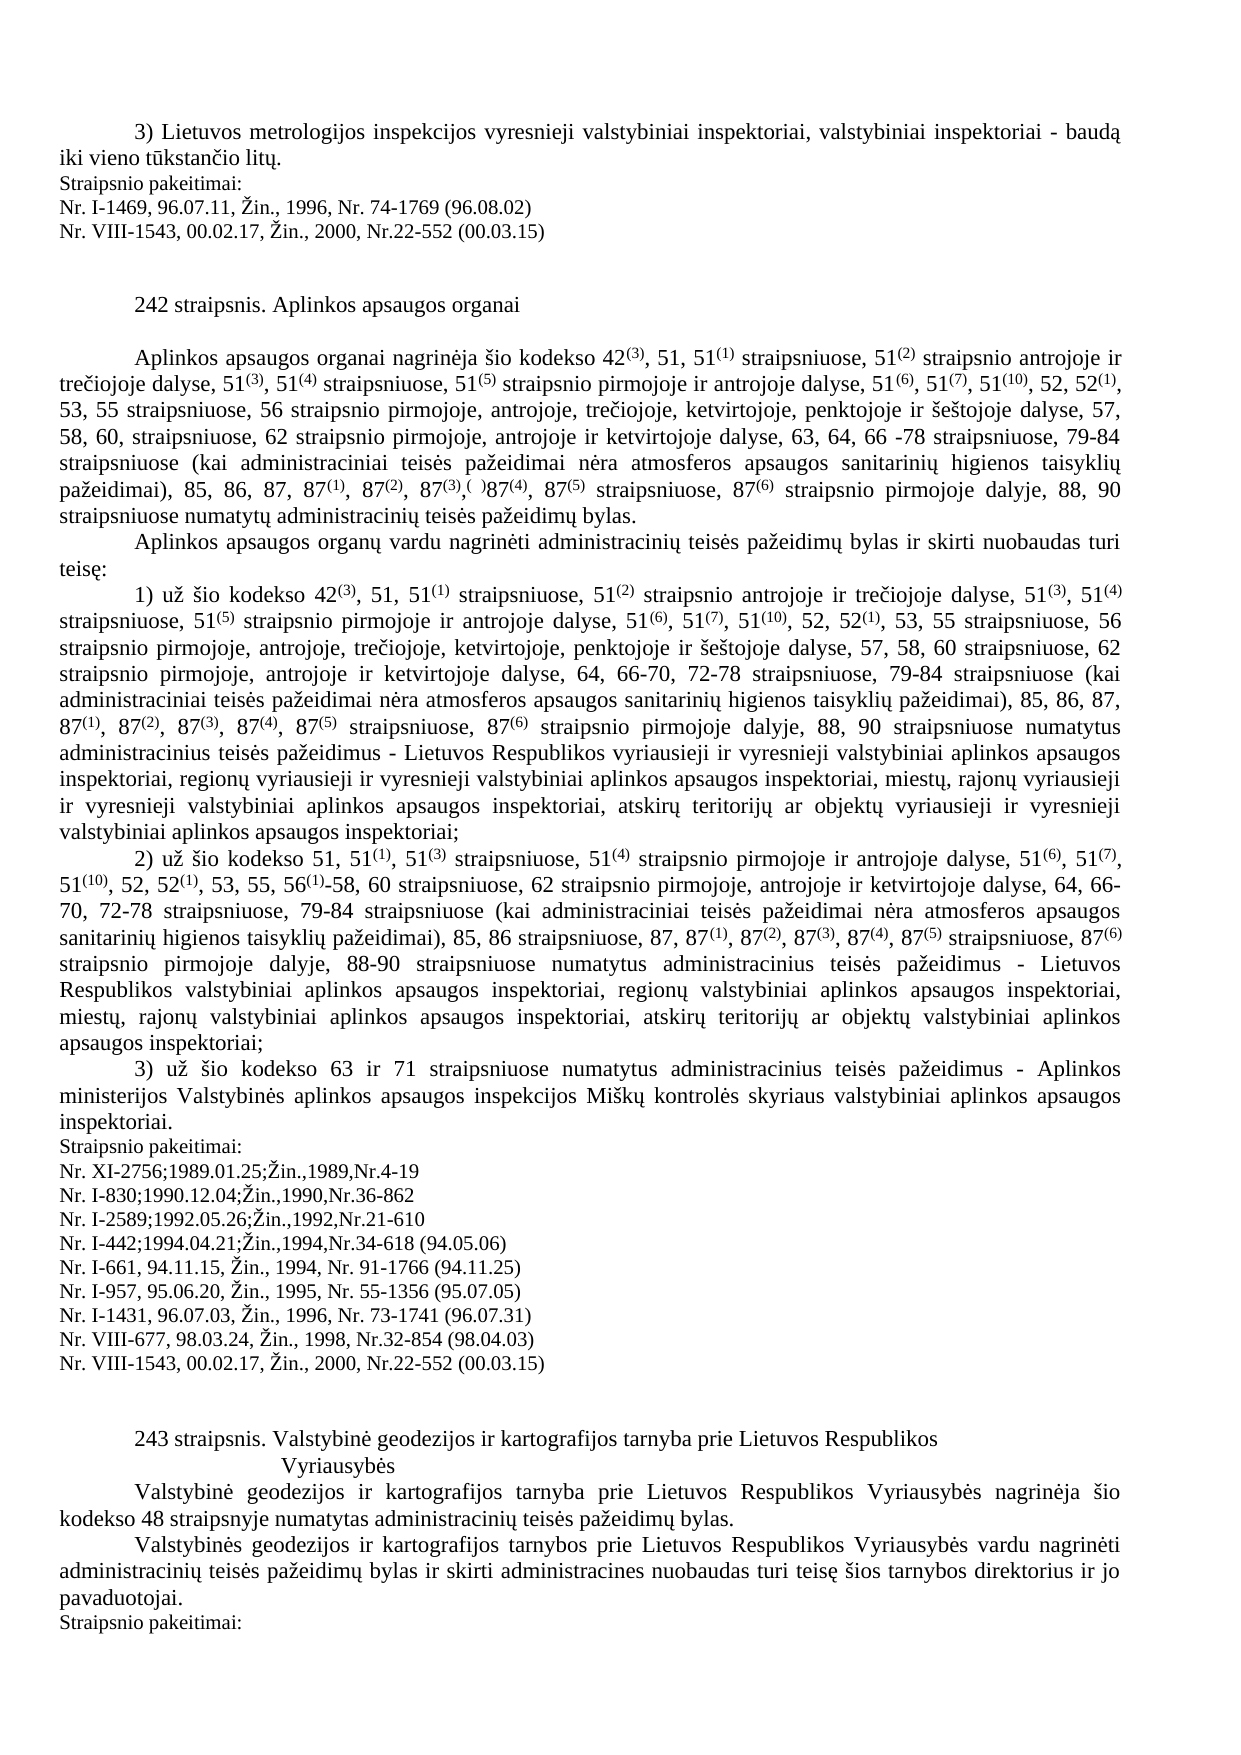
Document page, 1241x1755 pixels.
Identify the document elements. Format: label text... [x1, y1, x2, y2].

text Nr. I-2589;1992.05.26;Žin.,1992,Nr.21-610 [59, 1207, 1122, 1231]
text Nr. I-1469, 96.07.11, Žin., 1996, Nr. 74-1769 (96.08.02) [59, 195, 1122, 219]
text Vyriausybės [281, 1452, 1122, 1478]
text Straipsnio pakeitimai: [59, 1134, 1122, 1158]
text Nr. XI-2756;1989.01.25;Žin.,1989,Nr.4-19 [59, 1158, 1122, 1183]
text Valstybinė geodezijos ir kartografijos tarnyba prie Lietuvos Respublikos Vyriausybės nagrinėja šio kodekso 48 straipsnyje numatytas administracinių teisės pažeidimų bylas. [59, 1478, 1122, 1531]
text Valstybinės geodezijos ir kartografijos tarnybos prie Lietuvos Respublikos Vyriausybės vardu nagrinėti administracinių teisės pažeidimų bylas ir skirti administracines nuobaudas turi teisę šios tarnybos direktorius ir jo pavaduotojai. [59, 1531, 1122, 1610]
text 1) už šio kodekso 42(3), 51, 51(1) straipsniuose, 51(2) straipsnio antrojoje ir trečiojoje dalyse, 51(3), 51(4) straipsniuose, 51(5) straipsnio pirmojoje ir antrojoje dalyse, 51(6), 51(7), 51(10), 52, 52(1), 53, 55 straipsniuose, 56 straipsnio pirmojoje, antrojoje, trečiojoje, ketvirtojoje, penktojoje ir šeštojoje dalyse, 57, 58, 60 straipsniuose, 62 straipsnio pirmojoje, antrojoje ir ketvirtojoje dalyse, 64, 66-70, 72-78 straipsniuose, 79-84 straipsniuose (kai administraciniai teisės pažeidimai nėra atmosferos apsaugos sanitarinių higienos taisyklių pažeidimai), 85, 86, 87, 87(1), 87(2), 87(3), 87(4), 87(5) straipsniuose, 87(6) straipsnio pirmojoje dalyje, 88, 90 straipsniuose numatytus administracinius teisės pažeidimus - Lietuvos Respublikos vyriausieji ir vyresnieji valstybiniai aplinkos apsaugos inspektoriai, regionų vyriausieji ir vyresnieji valstybiniai aplinkos apsaugos inspektoriai, miestų, rajonų vyriausieji ir vyresnieji valstybiniai aplinkos apsaugos inspektoriai, atskirų teritorijų ar objektų vyriausieji ir vyresnieji valstybiniai aplinkos apsaugos inspektoriai; [59, 581, 1122, 844]
text Nr. I-1431, 96.07.03, Žin., 1996, Nr. 73-1741 (96.07.31) [59, 1303, 1122, 1327]
text 2) už šio kodekso 51, 51(1), 51(3) straipsniuose, 51(4) straipsnio pirmojoje ir antrojoje dalyse, 51(6), 51(7), 51(10), 52, 52(1), 53, 55, 56(1)-58, 60 straipsniuose, 62 straipsnio pirmojoje, antrojoje ir ketvirtojoje dalyse, 64, 66-70, 72-78 straipsniuose, 79-84 straipsniuose (kai administraciniai teisės pažeidimai nėra atmosferos apsaugos sanitarinių higienos taisyklių pažeidimai), 85, 86 straipsniuose, 87, 87(1), 87(2), 87(3), 87(4), 87(5) straipsniuose, 87(6) straipsnio pirmojoje dalyje, 88-90 straipsniuose numatytus administracinius teisės pažeidimus - Lietuvos Respublikos valstybiniai aplinkos apsaugos inspektoriai, regionų valstybiniai aplinkos apsaugos inspektoriai, miestų, rajonų valstybiniai aplinkos apsaugos inspektoriai, atskirų teritorijų ar objektų valstybiniai aplinkos apsaugos inspektoriai; [59, 844, 1122, 1055]
text Aplinkos apsaugos organų vardu nagrinėti administracinių teisės pažeidimų bylas ir skirti nuobaudas turi teisę: [59, 528, 1122, 581]
text Nr. I-830;1990.12.04;Žin.,1990,Nr.36-862 [59, 1183, 1122, 1207]
text Nr. VIII-677, 98.03.24, Žin., 1998, Nr.32-854 (98.04.03) [59, 1327, 1122, 1351]
text Aplinkos apsaugos organai nagrinėja šio kodekso 42(3), 51, 51(1) straipsniuose, 51(2) straipsnio antrojoje ir trečiojoje dalyse, 51(3), 51(4) straipsniuose, 51(5) straipsnio pirmojoje ir antrojoje dalyse, 51(6), 51(7), 51(10), 52, 52(1), 53, 55 straipsniuose, 56 straipsnio pirmojoje, antrojoje, trečiojoje, ketvirtojoje, penktojoje ir šeštojoje dalyse, 57, 58, 60, straipsniuose, 62 straipsnio pirmojoje, antrojoje ir ketvirtojoje dalyse, 63, 64, 66 -78 straipsniuose, 79-84 straipsniuose (kai administraciniai teisės pažeidimai nėra atmosferos apsaugos sanitarinių higienos taisyklių pažeidimai), 85, 86, 87, 87(1), 87(2), 87(3),( )87(4), 87(5) straipsniuose, 87(6) straipsnio pirmojoje dalyje, 88, 90 straipsniuose numatytų administracinių teisės pažeidimų bylas. [59, 344, 1122, 528]
text 243 straipsnis. Valstybinė geodezijos ir kartografijos tarnyba prie Lietuvos Respublikos [134, 1426, 1122, 1452]
text 242 straipsnis. Aplinkos apsaugos organai [59, 291, 1122, 317]
text Nr. VIII-1543, 00.02.17, Žin., 2000, Nr.22-552 (00.03.15) [59, 1351, 1122, 1375]
text Nr. I-442;1994.04.21;Žin.,1994,Nr.34-618 (94.05.06) [59, 1231, 1122, 1255]
text Nr. I-957, 95.06.20, Žin., 1995, Nr. 55-1356 (95.07.05) [59, 1279, 1122, 1303]
text Nr. VIII-1543, 00.02.17, Žin., 2000, Nr.22-552 (00.03.15) [59, 219, 1122, 243]
text Straipsnio pakeitimai: [59, 171, 1122, 195]
text Nr. I-661, 94.11.15, Žin., 1994, Nr. 91-1766 (94.11.25) [59, 1255, 1122, 1279]
text 3) už šio kodekso 63 ir 71 straipsniuose numatytus administracinius teisės pažeidimus - Aplinkos ministerijos Valstybinės aplinkos apsaugos inspekcijos Miškų kontrolės skyriaus valstybiniai aplinkos apsaugos inspektoriai. [59, 1055, 1122, 1134]
text 3) Lietuvos metrologijos inspekcijos vyresnieji valstybiniai inspektoriai, valstybiniai inspektoriai - baudą iki vieno tūkstančio litų. [59, 118, 1122, 171]
text Straipsnio pakeitimai: [59, 1610, 1122, 1634]
